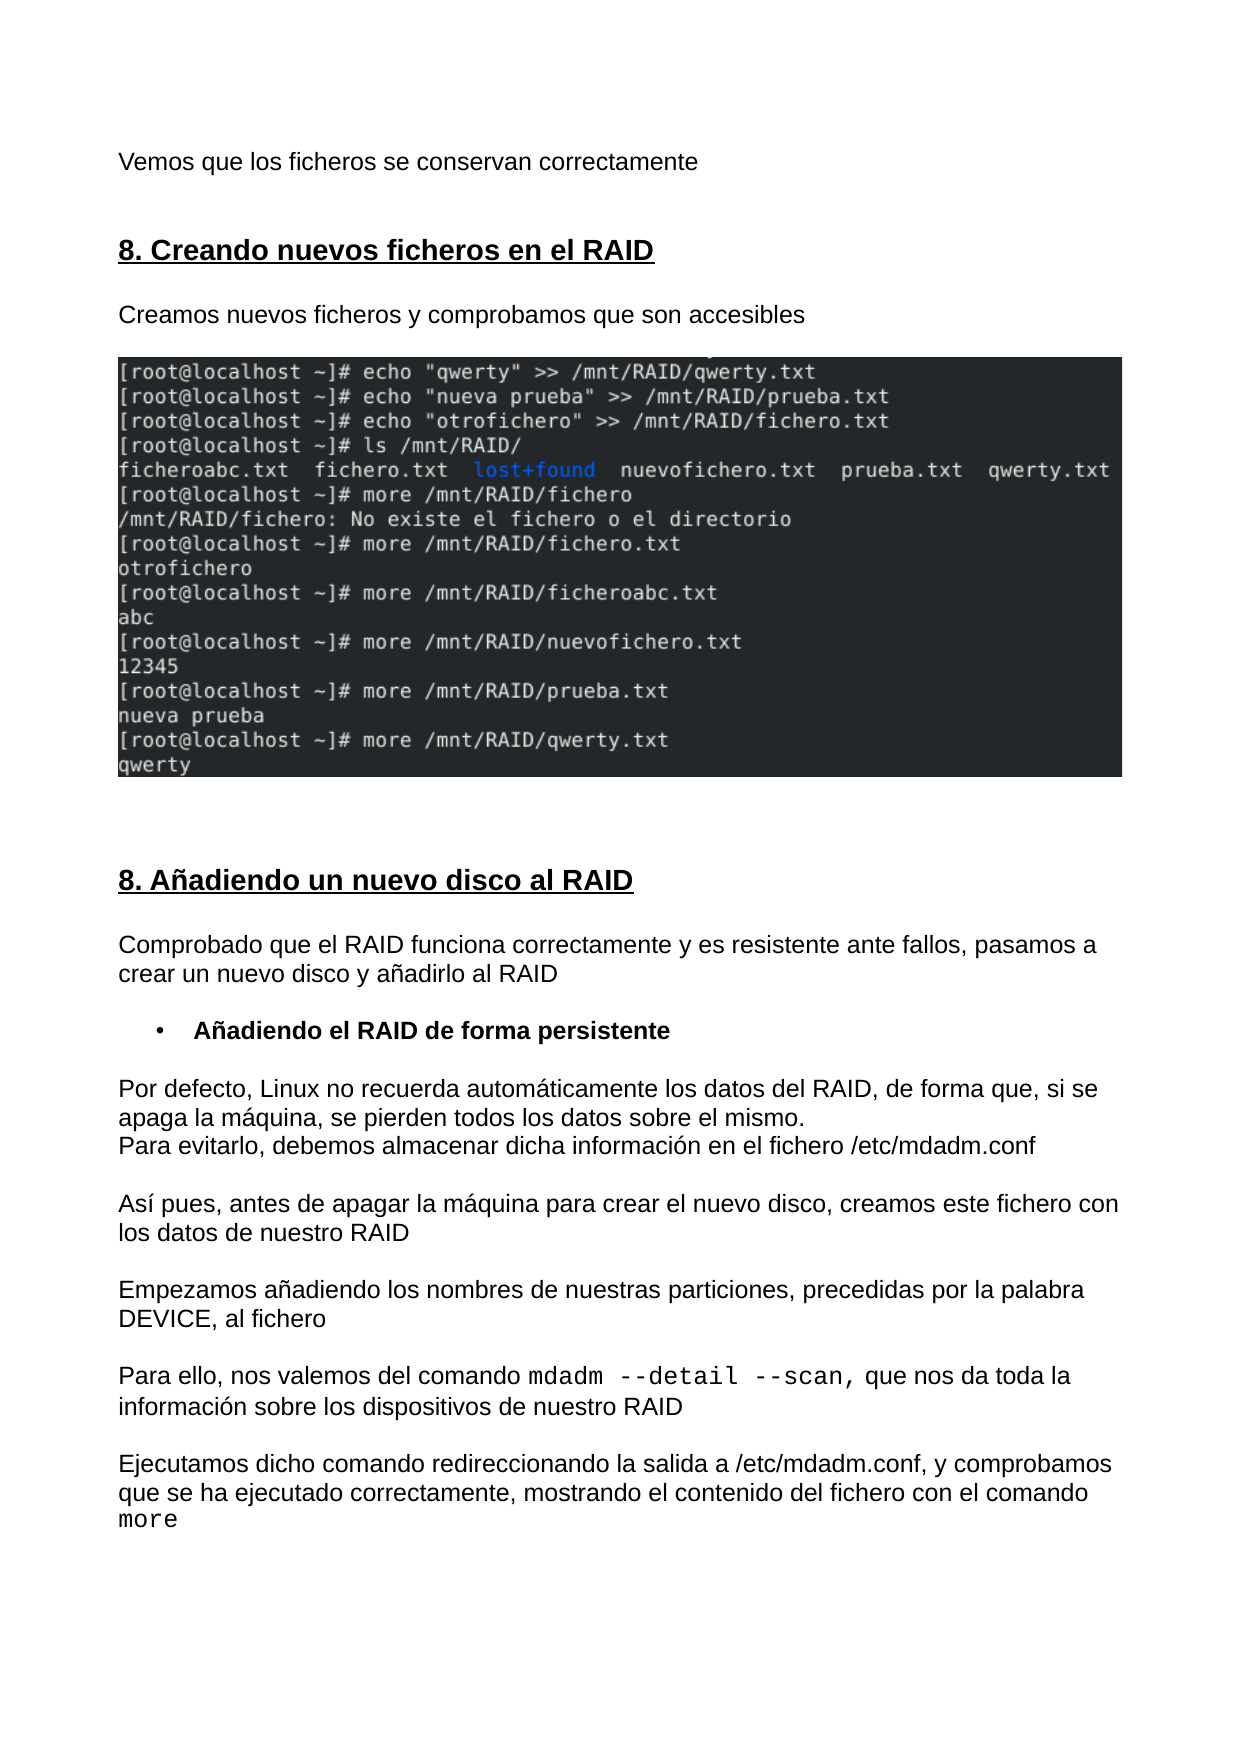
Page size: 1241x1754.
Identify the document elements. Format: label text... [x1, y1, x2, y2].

text Vemos que los ficheros se conservan correctamente [118, 147, 1122, 176]
text Para ello, nos valemos del comando mdadm --detail --scan, que nos da toda la información sobre los dispositivos de nuestro RAID [118, 1361, 1122, 1421]
text Creamos nuevos ficheros y comprobamos que son accesibles [118, 300, 1122, 329]
list Añadiendo el RAID de forma persistente [156, 1016, 1122, 1045]
text Ejecutamos dicho comando redireccionando la salida a /etc/mdadm.conf, y comprobamos que se ha ejecutado correctamente, mostrando el contenido del fichero con el comando more [118, 1449, 1122, 1535]
picture [118, 357, 1123, 777]
text 8. Añadiendo un nuevo disco al RAID [118, 863, 1122, 896]
text Por defecto, Linux no recuerda automáticamente los datos del RAID, de forma que, si se apaga la máquina, se pierden todos los datos sobre el mismo. [118, 1074, 1122, 1131]
text Comprobado que el RAID funciona correctamente y es resistente ante fallos, pasamos a crear un nuevo disco y añadirlo al RAID [118, 930, 1122, 987]
text 8. Creando nuevos ficheros en el RAID [118, 233, 1122, 267]
text Empezamos añadiendo los nombres de nuestras particiones, precedidas por la palabra DEVICE, al fichero [118, 1275, 1122, 1333]
text Así pues, antes de apagar la máquina para crear el nuevo disco, creamos este fichero con los datos de nuestro RAID [118, 1189, 1122, 1246]
text Para evitarlo, debemos almacenar dicha información en el fichero /etc/mdadm.conf [118, 1131, 1122, 1160]
